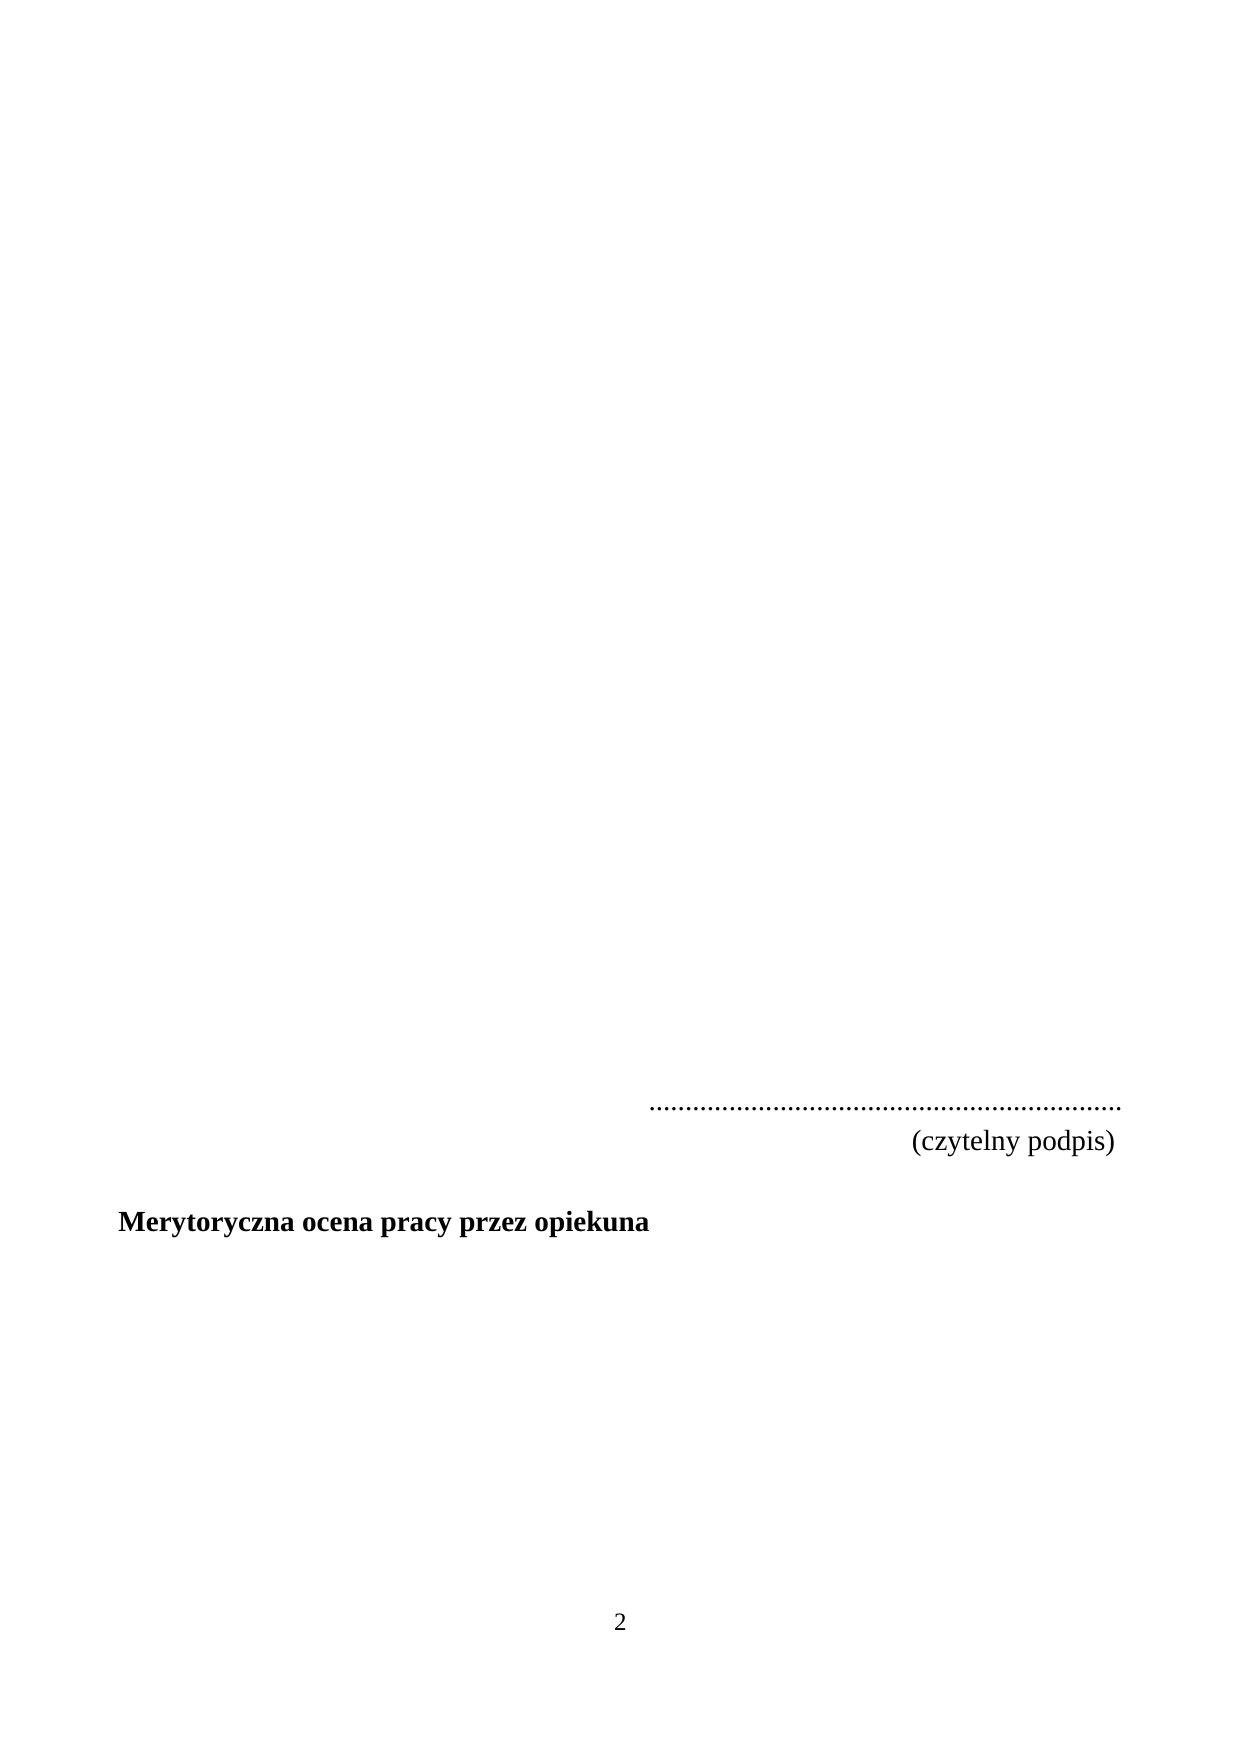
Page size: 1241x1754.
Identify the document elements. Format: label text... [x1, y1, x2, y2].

text (czytelny podpis) [118, 1123, 1122, 1157]
text Merytoryczna ocena pracy przez opiekuna [118, 1204, 1122, 1237]
text ................................................................. [118, 1083, 1122, 1117]
